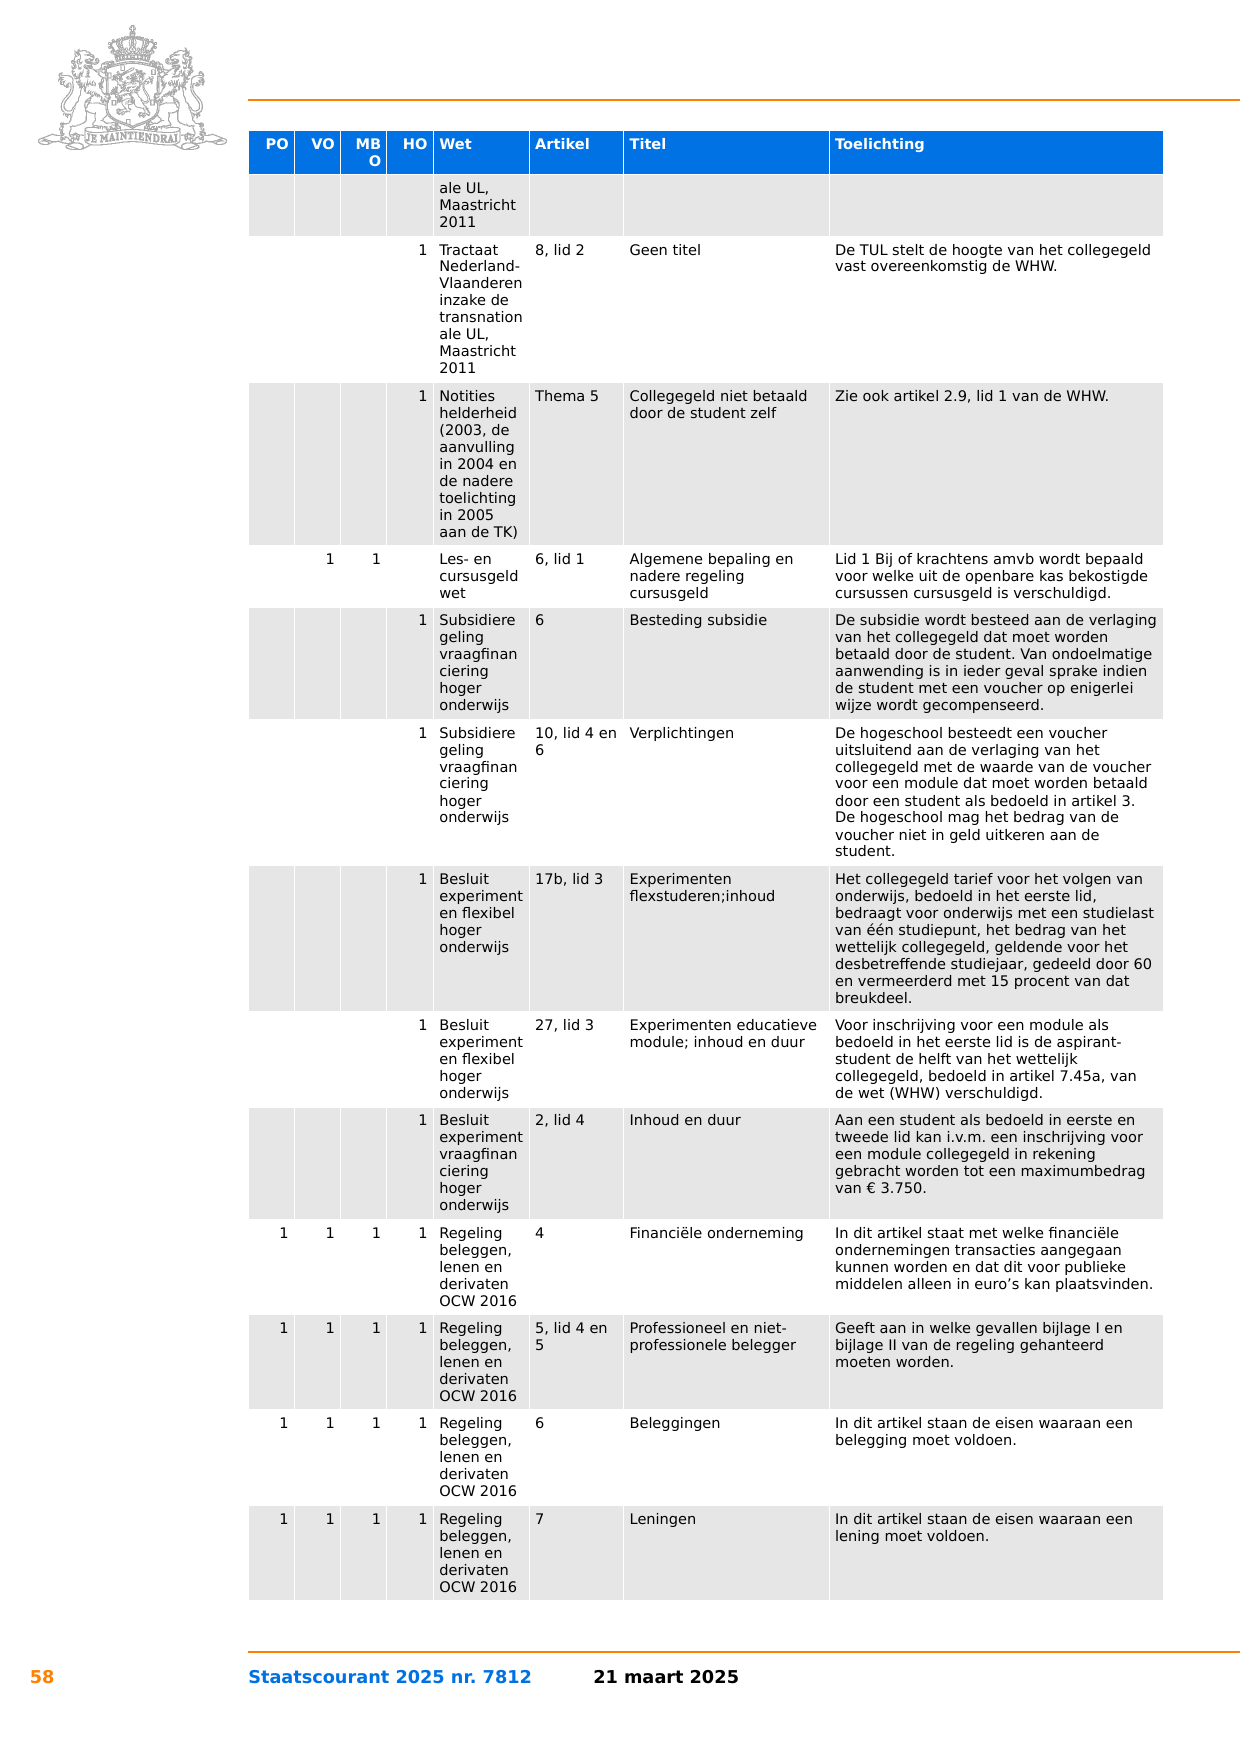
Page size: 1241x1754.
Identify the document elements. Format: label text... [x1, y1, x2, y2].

table_cell [341, 1108, 386, 1219]
table_cell [295, 1012, 340, 1107]
table_cell Regeling beleggen, lenen en derivaten OCW 2016 [434, 1411, 529, 1505]
table_cell [295, 383, 340, 545]
table_cell 27, lid 3 [530, 1012, 623, 1107]
table_cell 1 [249, 1506, 294, 1600]
table_cell Het collegegeld tarief voor het volgen van onderwijs, bedoeld in het eerste lid, bedraagt voor onderwijs met een studielast van één studiepunt, het bedrag van het wettelijk collegegeld, geldende voor het desbetreffende studiejaar, gedeeld door 60 en vermeerderd met 15 procent van dat breukdeel. [830, 866, 1163, 1011]
table_cell [249, 1108, 294, 1219]
table_cell [295, 608, 340, 719]
table_cell [295, 866, 340, 1011]
table_cell [249, 720, 294, 865]
table_cell Beleggingen [624, 1411, 829, 1505]
table_cell [830, 175, 1163, 236]
table_cell [295, 175, 340, 236]
table_cell [295, 1108, 340, 1219]
table_cell 1 [249, 1220, 294, 1314]
table_cell 1 [341, 1315, 386, 1409]
table_cell 1 [387, 1506, 433, 1600]
table_cell 1 [387, 608, 433, 719]
table_cell [341, 608, 386, 719]
table_cell 1 [387, 1315, 433, 1409]
table_cell 1 [341, 546, 386, 606]
table_cell [295, 720, 340, 865]
table_cell Geen titel [624, 237, 829, 382]
table_cell Leningen [624, 1506, 829, 1600]
table_cell 1 [341, 1506, 386, 1600]
table_cell Aan een student als bedoeld in eerste en tweede lid kan i.v.m. een inschrijving voor een module collegegeld in rekening gebracht worden tot een maximumbedrag van € 3.750. [830, 1108, 1163, 1219]
table_cell 5, lid 4 en 5 [530, 1315, 623, 1409]
table_cell Zie ook artikel 2.9, lid 1 van de WHW. [830, 383, 1163, 545]
table_cell 6 [530, 1411, 623, 1505]
table_cell Algemene bepaling en nadere regeling cursusgeld [624, 546, 829, 606]
table_cell [341, 383, 386, 545]
table_cell 1 [387, 1220, 433, 1314]
table_cell 7 [530, 1506, 623, 1600]
table_cell De subsidie wordt besteed aan de verlaging van het collegegeld dat moet worden betaald door de student. Van ondoelmatige aanwending is in ieder geval sprake indien de student met een voucher op enigerlei wijze wordt gecompenseerd. [830, 608, 1163, 719]
table_cell 1 [295, 1411, 340, 1505]
table_cell 1 [249, 1411, 294, 1505]
table_header Artikel [530, 131, 623, 174]
table_cell [387, 546, 433, 606]
table_cell [249, 866, 294, 1011]
table_cell 1 [249, 1315, 294, 1409]
table_cell 1 [387, 1411, 433, 1505]
table_cell [341, 175, 386, 236]
table_cell Regeling beleggen, lenen en derivaten OCW 2016 [434, 1315, 529, 1409]
table_cell 4 [530, 1220, 623, 1314]
table_header Titel [624, 131, 829, 174]
table_cell Professioneel en niet- professionele belegger [624, 1315, 829, 1409]
table_cell 8, lid 2 [530, 237, 623, 382]
table_cell 6 [530, 608, 623, 719]
table_cell 1 [387, 383, 433, 545]
table_cell 1 [387, 237, 433, 382]
table_cell Subsidieregeling vraagfinanciering hoger onderwijs [434, 608, 529, 719]
table_cell Regeling beleggen, lenen en derivaten OCW 2016 [434, 1220, 529, 1314]
table_cell In dit artikel staat met welke financiële ondernemingen transacties aangegaan kunnen worden en dat dit voor publieke middelen alleen in euro’s kan plaatsvinden. [830, 1220, 1163, 1314]
table_cell Financiële onderneming [624, 1220, 829, 1314]
table_cell Notities helderheid (2003, de aanvulling in 2004 en de nadere toelichting in 2005 aan de TK) [434, 383, 529, 545]
table_header PO [249, 131, 294, 174]
table_header Wet [434, 131, 529, 174]
table_cell [341, 237, 386, 382]
table_cell Geeft aan in welke gevallen bijlage I en bijlage II van de regeling gehanteerd moeten worden. [830, 1315, 1163, 1409]
table_cell 1 [295, 1220, 340, 1314]
table_header MBO [341, 131, 386, 174]
table_cell 1 [387, 720, 433, 865]
table_cell 10, lid 4 en 6 [530, 720, 623, 865]
table_cell Experimenten educatieve module; inhoud en duur [624, 1012, 829, 1107]
table_cell 17b, lid 3 [530, 866, 623, 1011]
table_cell Les- en cursusgeldwet [434, 546, 529, 606]
table_cell [249, 546, 294, 606]
table_cell Collegegeld niet betaald door de student zelf [624, 383, 829, 545]
table_cell [624, 175, 829, 236]
table_cell [295, 237, 340, 382]
table_cell Besluit experimenten flexibel hoger onderwijs [434, 1012, 529, 1107]
table_cell [530, 175, 623, 236]
table_cell [387, 175, 433, 236]
table_cell 1 [295, 546, 340, 606]
table_cell [341, 1012, 386, 1107]
table_cell Thema 5 [530, 383, 623, 545]
table_cell Besluit experimenten flexibel hoger onderwijs [434, 866, 529, 1011]
table_header Toelichting [830, 131, 1163, 174]
table_cell 1 [341, 1220, 386, 1314]
table_cell [249, 237, 294, 382]
table_cell Voor inschrijving voor een module als bedoeld in het eerste lid is de aspirant-student de helft van het wettelijk collegegeld, bedoeld in artikel 7.45a, van de wet (WHW) verschuldigd. [830, 1012, 1163, 1107]
table_cell Regeling beleggen, lenen en derivaten OCW 2016 [434, 1506, 529, 1600]
table_cell [249, 383, 294, 545]
table_header VO [295, 131, 340, 174]
picture [38, 25, 227, 150]
table_cell 1 [295, 1506, 340, 1600]
table_cell Besluit experiment vraagfinanciering hoger onderwijs [434, 1108, 529, 1219]
table_cell 1 [387, 1108, 433, 1219]
table_cell 2, lid 4 [530, 1108, 623, 1219]
table_cell [249, 175, 294, 236]
table_cell 1 [295, 1315, 340, 1409]
table_cell De hogeschool besteedt een voucher uitsluitend aan de verlaging van het collegegeld met de waarde van de voucher voor een module dat moet worden betaald door een student als bedoeld in artikel 3. De hogeschool mag het bedrag van de voucher niet in geld uitkeren aan de student. [830, 720, 1163, 865]
table_cell ale UL, Maastricht 2011 [434, 175, 529, 236]
table_cell In dit artikel staan de eisen waaraan een lening moet voldoen. [830, 1506, 1163, 1600]
table_cell De TUL stelt de hoogte van het collegegeld vast overeenkomstig de WHW. [830, 237, 1163, 382]
table_cell [341, 866, 386, 1011]
table_cell In dit artikel staan de eisen waaraan een belegging moet voldoen. [830, 1411, 1163, 1505]
table_cell Tractaat Nederland- Vlaanderen inzake de transnationale UL, Maastricht 2011 [434, 237, 529, 382]
table_cell 1 [387, 1012, 433, 1107]
table_cell 1 [387, 866, 433, 1011]
table_cell [249, 608, 294, 719]
table_cell [341, 720, 386, 865]
table_cell 1 [341, 1411, 386, 1505]
table_cell Besteding subsidie [624, 608, 829, 719]
table_cell [249, 1012, 294, 1107]
table_cell Lid 1 Bij of krachtens amvb wordt bepaald voor welke uit de openbare kas bekostigde cursussen cursusgeld is verschuldigd. [830, 546, 1163, 606]
table_cell Experimenten flexstuderen;inhoud [624, 866, 829, 1011]
table_cell Subsidieregeling vraagfinanciering hoger onderwijs [434, 720, 529, 865]
table_header HO [387, 131, 433, 174]
table_cell Inhoud en duur [624, 1108, 829, 1219]
table_cell Verplichtingen [624, 720, 829, 865]
table_cell 6, lid 1 [530, 546, 623, 606]
